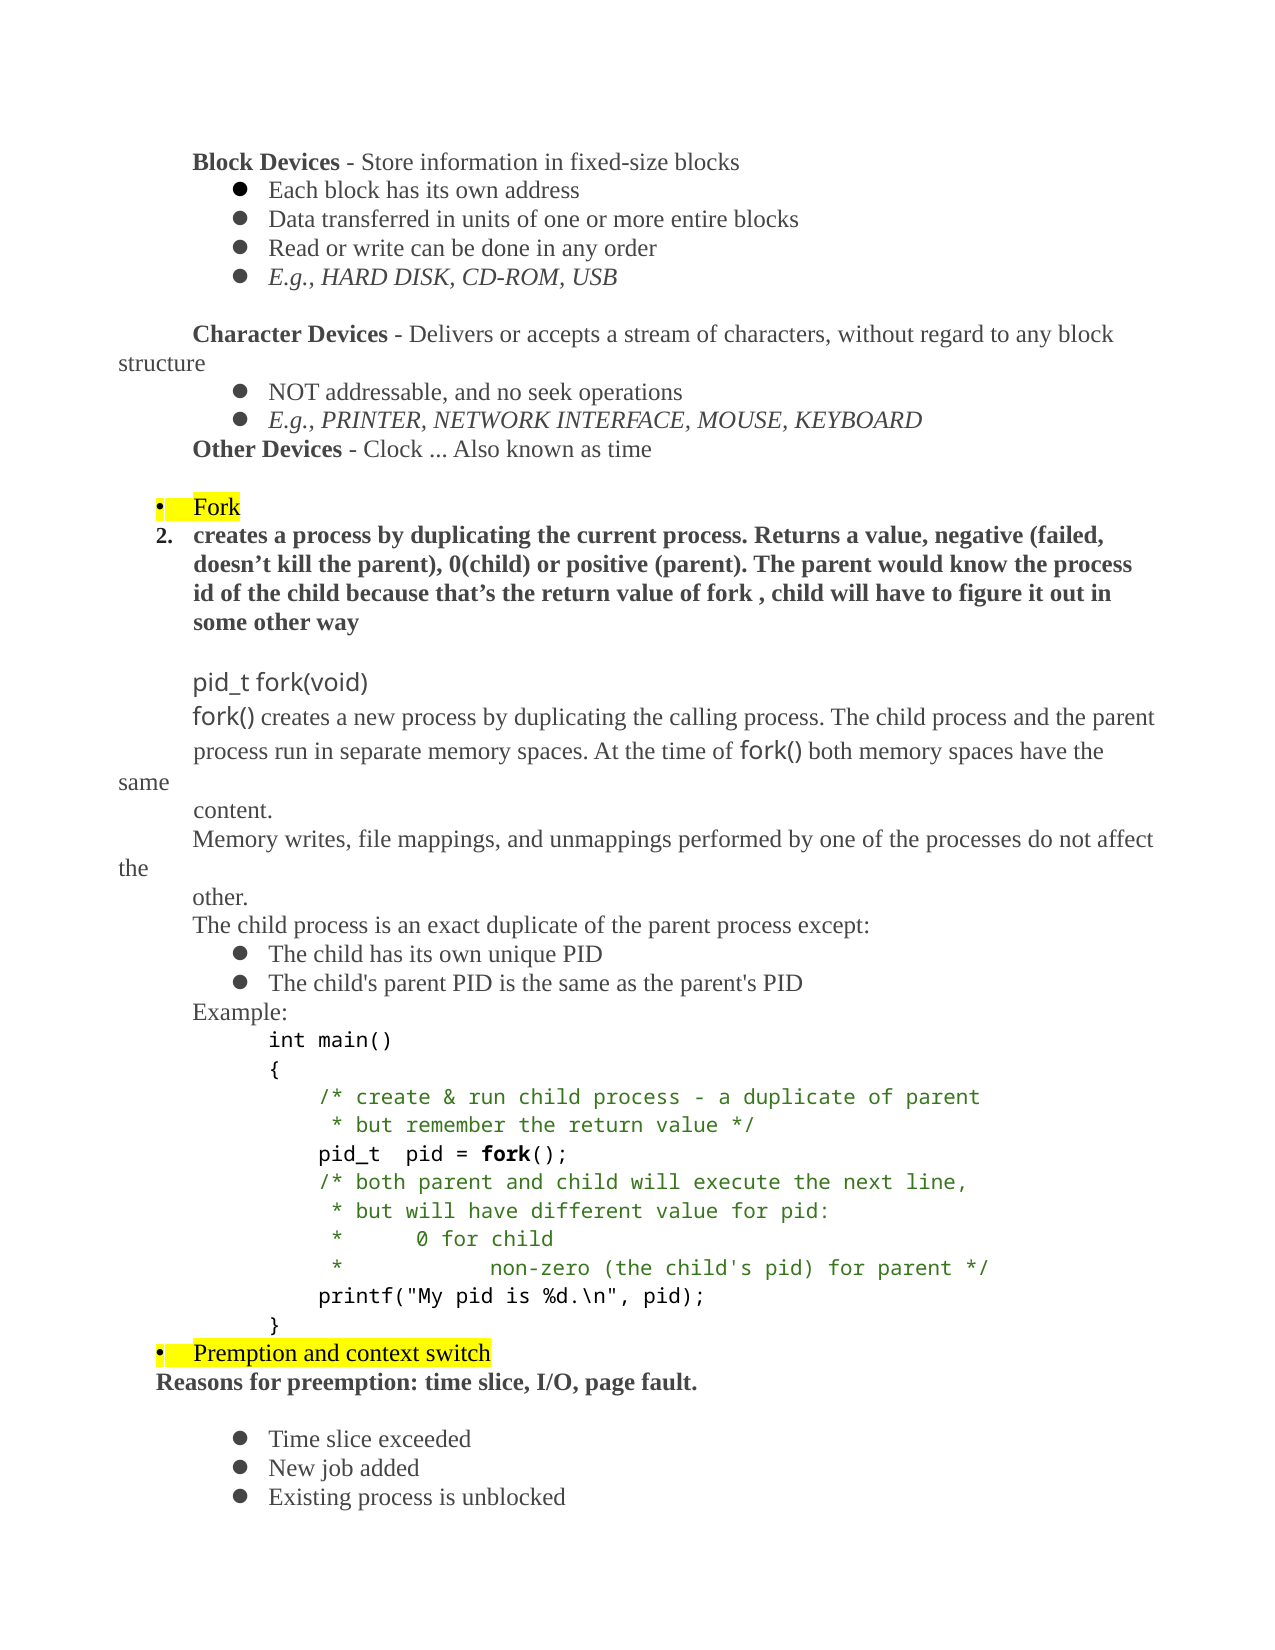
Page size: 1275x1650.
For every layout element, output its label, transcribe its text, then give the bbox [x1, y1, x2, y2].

text Memory writes, file mappings, and unmappings performed by one of the processes do not affect the [118, 824, 1157, 882]
text * non-zero (the child's pid) for parent */ [268, 1253, 1157, 1281]
text /* create & run child process - a duplicate of parent [268, 1082, 1157, 1111]
text process run in separate memory spaces. At the time of fork() both memory spaces have the same [118, 732, 1157, 795]
text Character Devices - Delivers or accepts a stream of characters, without regard to any block structure [118, 319, 1157, 377]
text { [268, 1054, 1157, 1082]
list Time slice exceeded [231, 1424, 1157, 1453]
text pid_t pid = fork(); [268, 1139, 1157, 1167]
list E.g., PRINTER, NETWORK INTERFACE, MOUSE, KEYBOARD [231, 406, 1157, 434]
text } [268, 1310, 1157, 1338]
text Other Devices - Clock ... Also known as time [118, 434, 1157, 463]
text /* both parent and child will execute the next line, [268, 1167, 1157, 1196]
text printf("My pid is %d.\n", pid); [268, 1281, 1157, 1310]
list NOT addressable, and no seek operations [231, 377, 1157, 406]
list Read or write can be done in any order [231, 233, 1157, 262]
text * but remember the return value */ [268, 1111, 1157, 1139]
text fork() creates a new process by duplicating the calling process. The child process and the parent [118, 698, 1157, 732]
list The child's parent PID is the same as the parent's PID [231, 968, 1157, 997]
list New job added [231, 1453, 1157, 1482]
text * but will have different value for pid: [268, 1196, 1157, 1224]
text * 0 for child [268, 1224, 1157, 1253]
text int main() [268, 1025, 1157, 1054]
list Each block has its own address [231, 176, 1157, 204]
list creates a process by duplicating the current process. Returns a value, negative (failed, doesn’t kill the parent), 0(child) or positive (parent). The parent would know the process id of the child because that’s the return value of fork , child will have to figure it out in some other way [156, 521, 1157, 636]
text content. [118, 795, 1157, 824]
list Fork [156, 492, 1157, 521]
list Existing process is unblocked [231, 1482, 1157, 1511]
list Premption and context switch [156, 1338, 1157, 1367]
text The child process is an exact duplicate of the parent process except: [118, 910, 1157, 939]
list Reasons for preemption: time slice, I/O, page fault. [156, 1367, 1157, 1396]
list The child has its own unique PID [231, 939, 1157, 968]
text Block Devices - Store information in fixed-size blocks [118, 147, 1157, 176]
text other. [118, 882, 1157, 910]
text pid_t fork(void) [118, 664, 1157, 698]
text Example: [118, 997, 1157, 1025]
list E.g., HARD DISK, CD-ROM, USB [231, 262, 1157, 291]
list Data transferred in units of one or more entire blocks [231, 204, 1157, 233]
